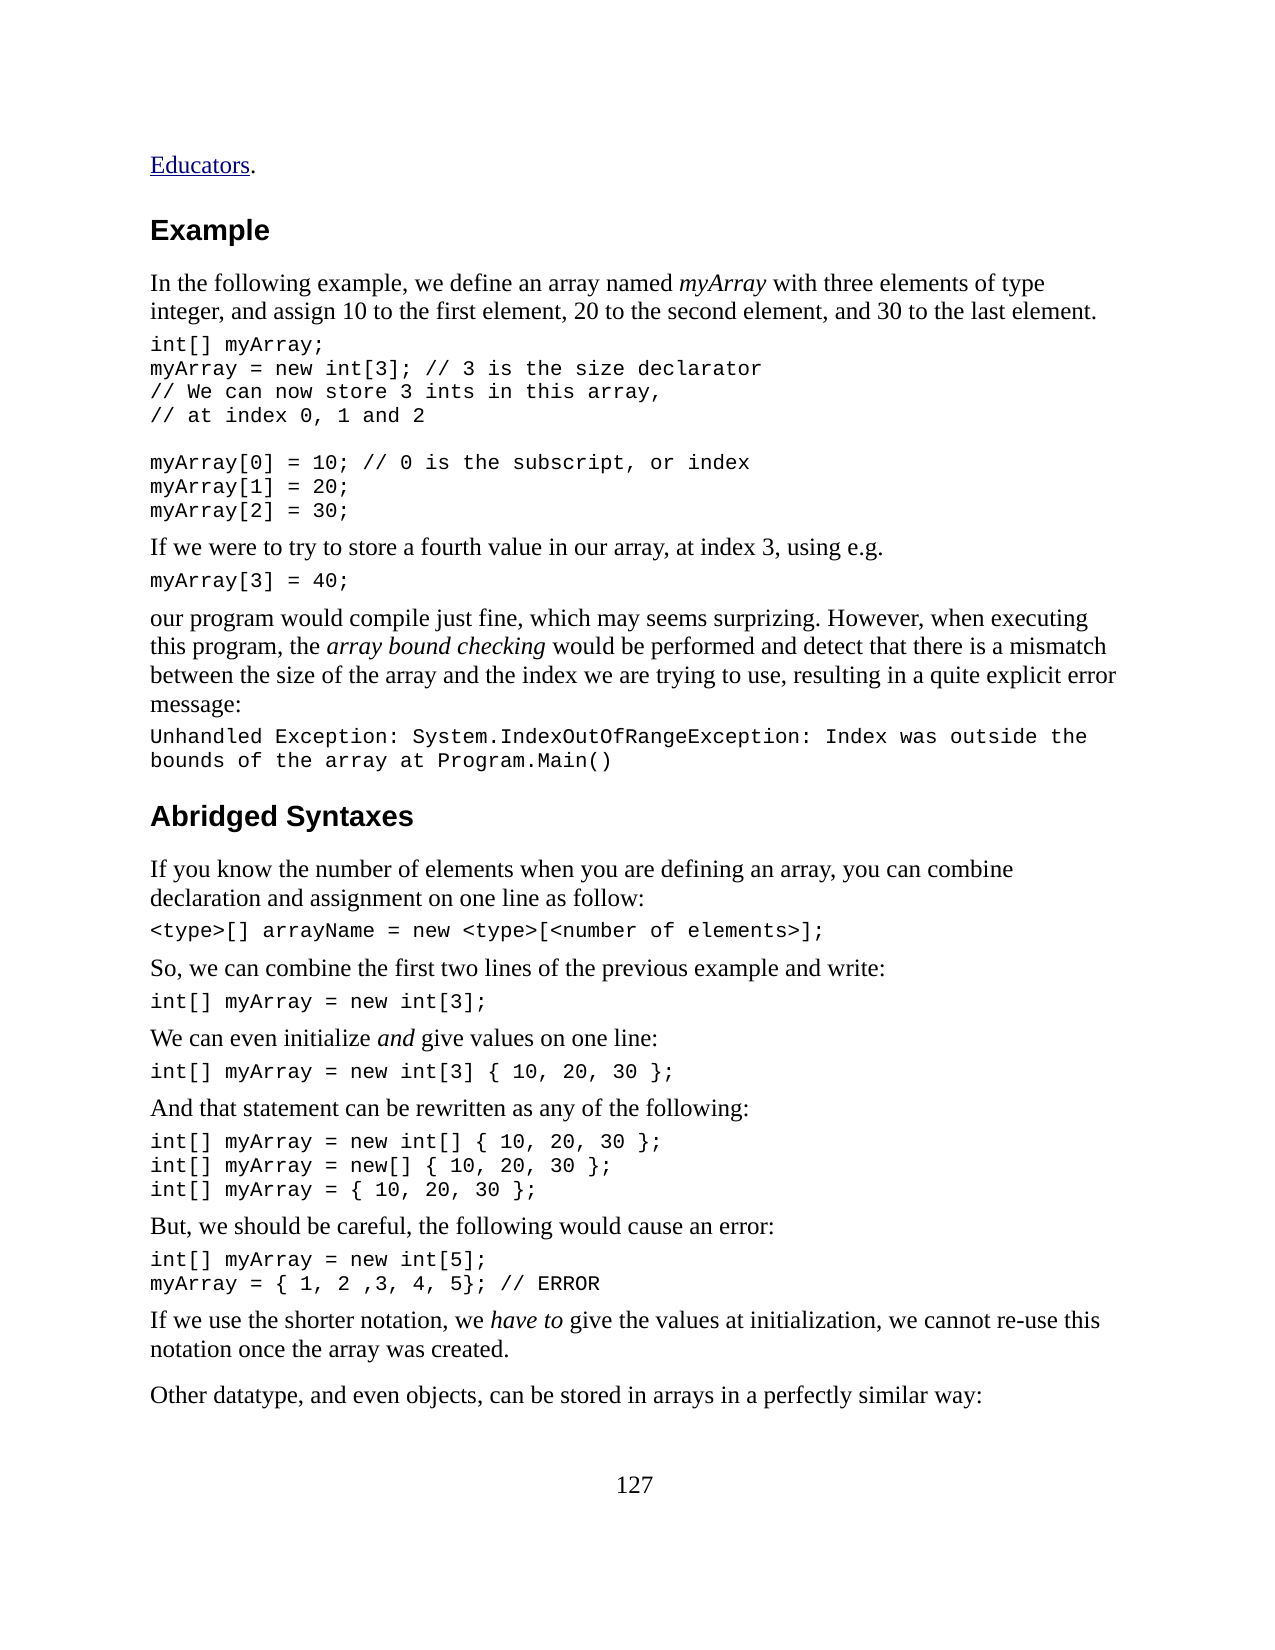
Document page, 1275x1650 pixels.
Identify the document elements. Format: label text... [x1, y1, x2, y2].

subtitle Example [150, 213, 1125, 246]
text We can even initialize and give values on one line: [150, 1023, 1125, 1052]
text In the following example, we define an array named myArray with three elements of type integer, and assign 10 to the first element, 20 to the second element, and 30 to the last element. [150, 268, 1125, 325]
text // We can now store 3 ints in this array, [150, 381, 1125, 405]
text int[] myArray = new int[5]; [150, 1249, 1125, 1272]
text And that statement can be rewritten as any of the following: [150, 1093, 1125, 1122]
text If we were to try to store a fourth value in our array, at index 3, using e.g. [150, 532, 1125, 561]
text myArray[3] = 40; [150, 570, 1125, 594]
text myArray[1] = 20; [150, 476, 1125, 500]
text // at index 0, 1 and 2 [150, 405, 1125, 429]
text myArray = { 1, 2 ,3, 4, 5}; // ERROR [150, 1272, 1125, 1296]
text But, we should be careful, the following would cause an error: [150, 1211, 1125, 1240]
text If we use the shorter notation, we have to give the values at initialization, we cannot re-use this notation once the array was created. [150, 1305, 1125, 1363]
text our program would compile just fine, which may seems surprizing. However, when executing this program, the array bound checking would be performed and detect that there is a mismatch between the size of the array and the index we are trying to use, resulting in a quite explicit error message: [150, 603, 1125, 718]
text int[] myArray = new int[3]; [150, 991, 1125, 1014]
text Unhandled Exception: System.IndexOutOfRangeException: Index was outside the bounds of the array at Program.Main() [150, 727, 1125, 774]
text int[] myArray; [150, 334, 1125, 358]
text myArray[0] = 10; // 0 is the subscript, or index [150, 452, 1125, 476]
text myArray[2] = 30; [150, 500, 1125, 523]
text <type>[] arrayName = new <type>[<number of elements>]; [150, 920, 1125, 944]
text int[] myArray = new int[3] { 10, 20, 30 }; [150, 1061, 1125, 1084]
text int[] myArray = { 10, 20, 30 }; [150, 1178, 1125, 1202]
text Other datatype, and even objects, can be stored in arrays in a perfectly similar way: [150, 1381, 1125, 1409]
text myArray = new int[3]; // 3 is the size declarator [150, 358, 1125, 381]
text So, we can combine the first two lines of the previous example and write: [150, 953, 1125, 982]
text int[] myArray = new int[] { 10, 20, 30 }; [150, 1131, 1125, 1155]
subtitle Abridged Syntaxes [150, 799, 1125, 832]
text int[] myArray = new[] { 10, 20, 30 }; [150, 1155, 1125, 1178]
text If you know the number of elements when you are defining an array, you can combine declaration and assignment on one line as follow: [150, 854, 1125, 911]
text Educators. [150, 150, 1125, 179]
